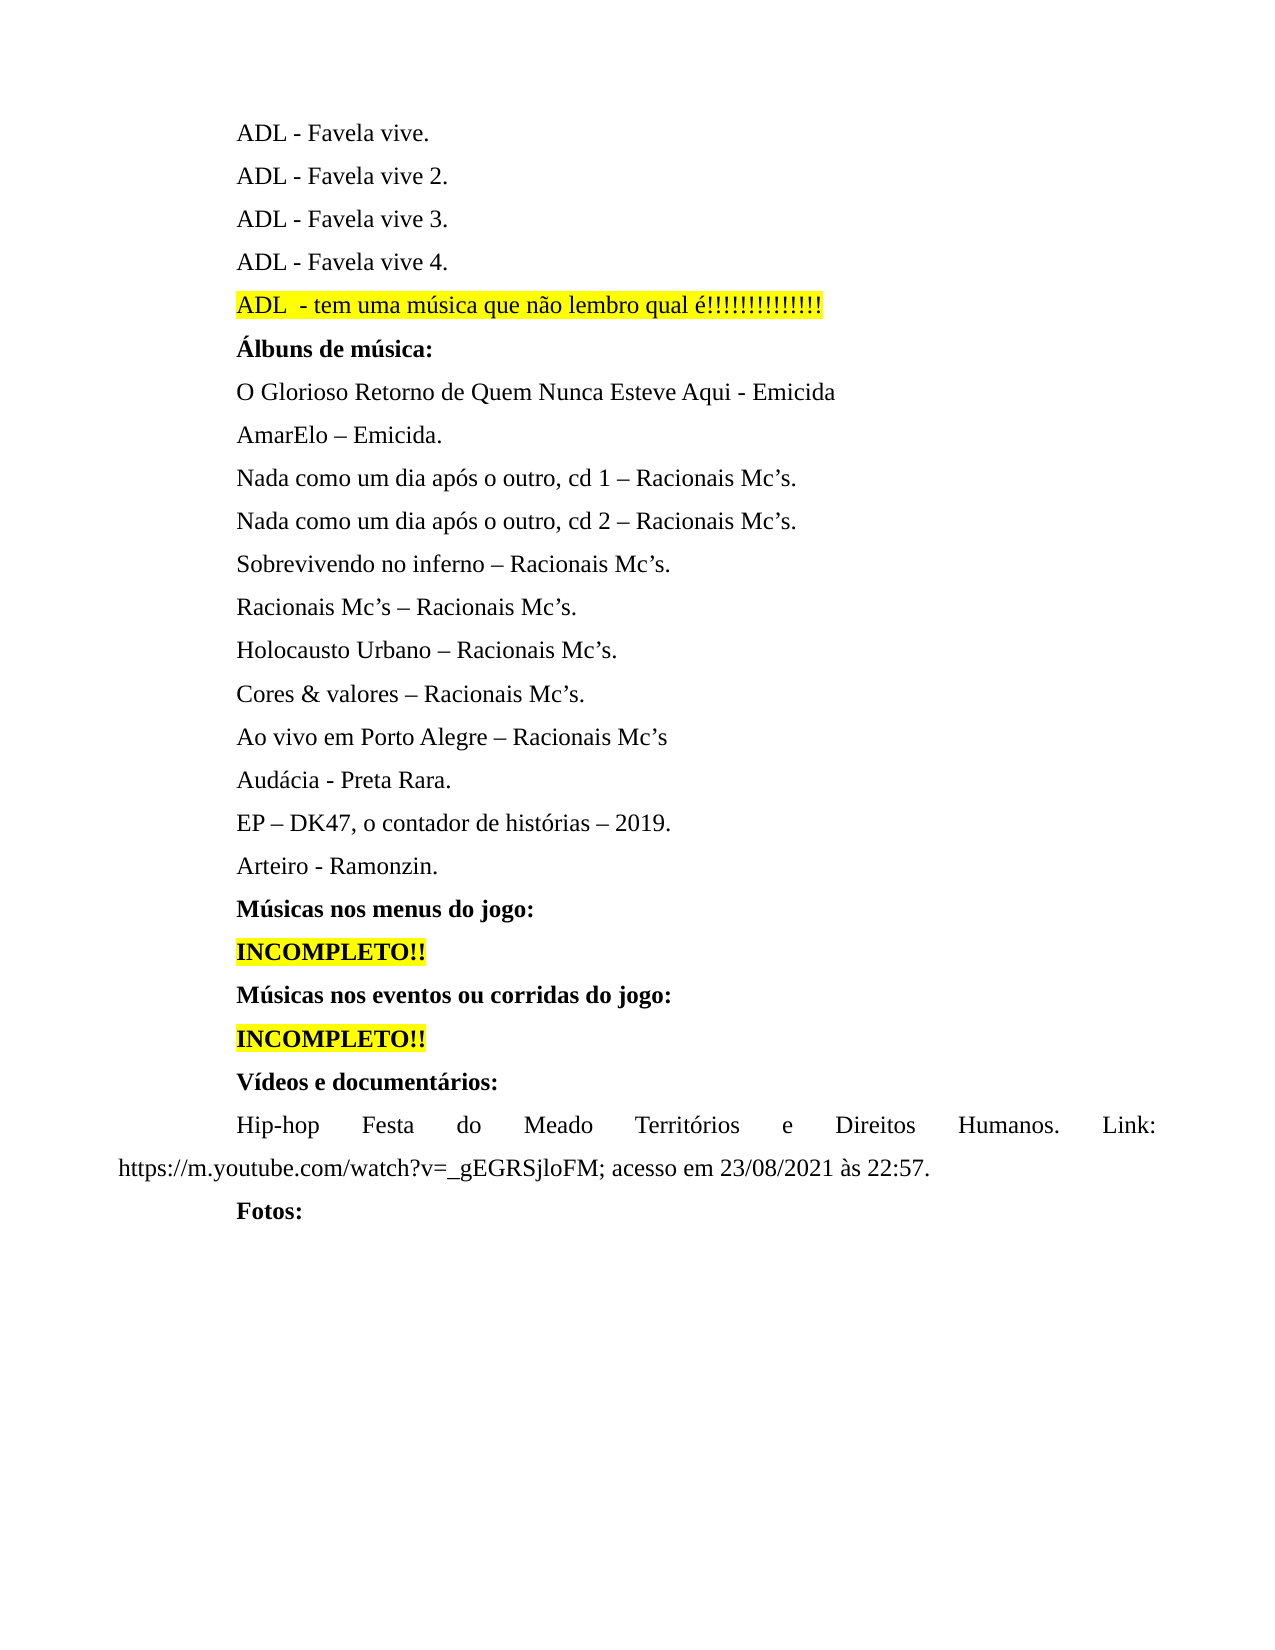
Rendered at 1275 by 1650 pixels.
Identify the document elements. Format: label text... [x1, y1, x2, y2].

text Nada como um dia após o outro, cd 2 – Racionais Mc’s. [118, 506, 1157, 535]
text ADL - Favela vive 4. [118, 247, 1157, 276]
text INCOMPLETO!! [118, 1024, 1157, 1052]
text Músicas nos eventos ou corridas do jogo: [118, 981, 1157, 1009]
text AmarElo – Emicida. [118, 420, 1157, 449]
text Hip-hop Festa do Meado Territórios e Direitos Humanos. Link: https://m.youtube.com/watch?v=_gEGRSjloFM; acesso em 23/08/2021 às 22:57. [118, 1110, 1157, 1182]
text Arteiro - Ramonzin. [118, 851, 1157, 880]
text Vídeos e documentários: [118, 1067, 1157, 1096]
text Músicas nos menus do jogo: [118, 894, 1157, 923]
text ADL - tem uma música que não lembro qual é!!!!!!!!!!!!!! [118, 291, 1157, 319]
text Audácia - Preta Rara. [118, 765, 1157, 794]
text Cores & valores – Racionais Mc’s. [118, 679, 1157, 707]
text Fotos: [118, 1196, 1157, 1225]
text ADL - Favela vive. [118, 118, 1157, 147]
text INCOMPLETO!! [118, 937, 1157, 966]
text Álbuns de música: [118, 334, 1157, 362]
text Holocausto Urbano – Racionais Mc’s. [118, 636, 1157, 664]
text Sobrevivendo no inferno – Racionais Mc’s. [118, 549, 1157, 578]
text Nada como um dia após o outro, cd 1 – Racionais Mc’s. [118, 463, 1157, 492]
text O Glorioso Retorno de Quem Nunca Esteve Aqui - Emicida [118, 377, 1157, 406]
text ADL - Favela vive 3. [118, 204, 1157, 233]
text EP – DK47, o contador de histórias – 2019. [118, 808, 1157, 837]
text Racionais Mc’s – Racionais Mc’s. [118, 592, 1157, 621]
text Ao vivo em Porto Alegre – Racionais Mc’s [118, 722, 1157, 751]
text ADL - Favela vive 2. [118, 161, 1157, 190]
